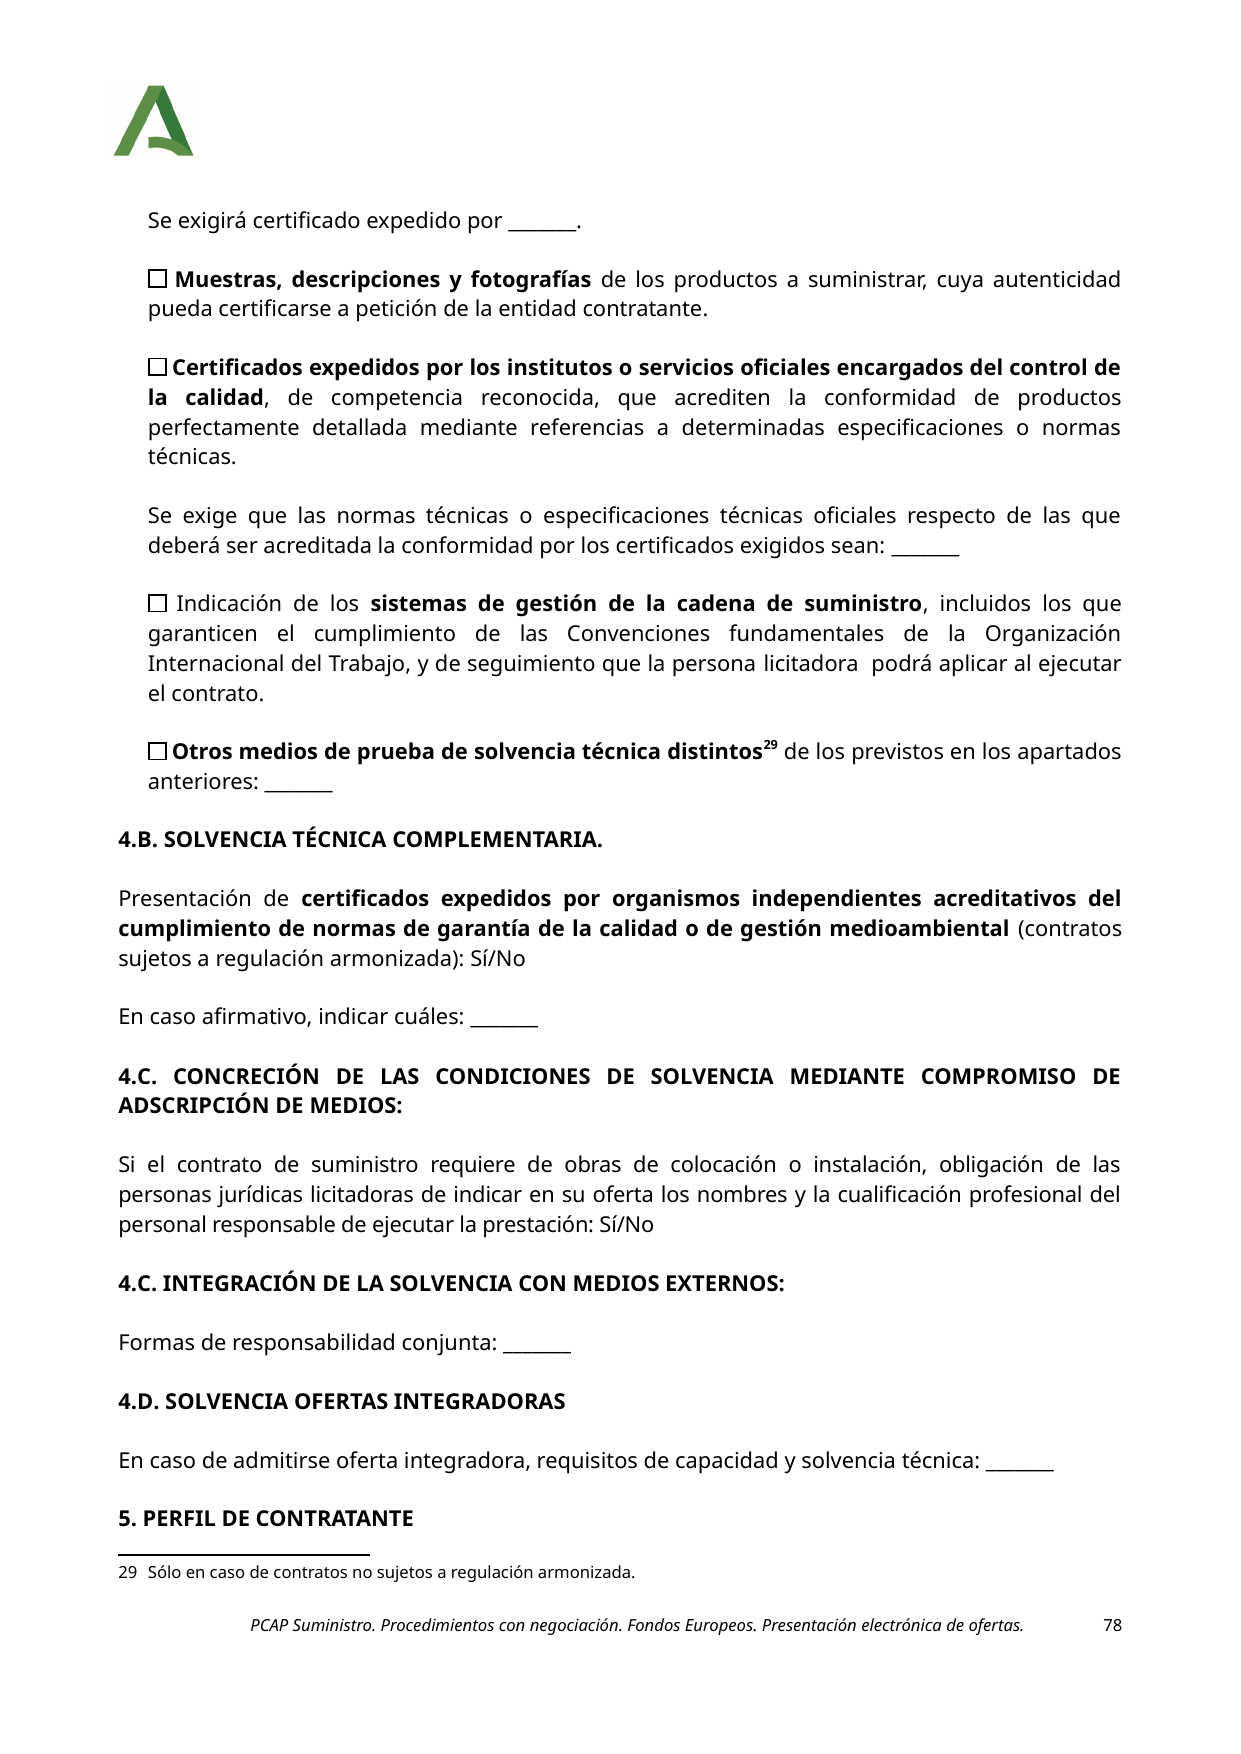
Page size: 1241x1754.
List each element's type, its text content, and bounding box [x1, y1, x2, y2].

text 4.C. CONCRECIÓN DE LAS CONDICIONES DE SOLVENCIA MEDIANTE COMPROMISO DE ADSCRIPCIÓN DE MEDIOS: [118, 1061, 1122, 1120]
text Se exige que las normas técnicas o especificaciones técnicas oficiales respecto de las que deberá ser acreditada la conformidad por los certificados exigidos sean: _______ [148, 500, 1122, 559]
text En caso afirmativo, indicar cuáles: _______ [118, 1001, 1122, 1031]
text Presentación de certificados expedidos por organismos independientes acreditativos del cumplimiento de normas de garantía de la calidad o de gestión medioambiental (contratos sujetos a regulación armonizada): Sí/No [118, 883, 1122, 972]
text Si el contrato de suministro requiere de obras de colocación o instalación, obligación de las personas jurídicas licitadoras de indicar en su oferta los nombres y la cualificación profesional del personal responsable de ejecutar la prestación: Sí/No [118, 1149, 1122, 1238]
text Indicación de los sistemas de gestión de la cadena de suministro, incluidos los que garanticen el cumplimiento de las Convenciones fundamentales de la Organización Internacional del Trabajo, y de seguimiento que la persona licitadora podrá aplicar al ejecutar el contrato. [148, 588, 1122, 707]
text 4.C. INTEGRACIÓN DE LA SOLVENCIA CON MEDIOS EXTERNOS: [118, 1268, 1122, 1298]
text 4.B. SOLVENCIA TÉCNICA COMPLEMENTARIA. [118, 824, 1122, 854]
text Formas de responsabilidad conjunta: _______ [118, 1327, 1122, 1357]
text Sólo en caso de contratos no sujetos a regulación armonizada. [118, 1561, 1122, 1584]
text 4.D. SOLVENCIA OFERTAS INTEGRADORAS [118, 1386, 1122, 1416]
picture [109, 81, 198, 160]
text En caso de admitirse oferta integradora, requisitos de capacidad y solvencia técnica: _______ [118, 1445, 1122, 1475]
text Otros medios de prueba de solvencia técnica distintos de los previstos en los apartados anteriores: _______ [148, 736, 1122, 796]
text Certificados expedidos por los institutos o servicios oficiales encargados del control de la calidad, de competencia reconocida, que acrediten la conformidad de productos perfectamente detallada mediante referencias a determinadas especificaciones o normas técnicas. [148, 352, 1122, 471]
text 5. PERFIL DE CONTRATANTE [118, 1503, 1122, 1533]
text Muestras, descripciones y fotografías de los productos a suministrar, cuya autenticidad pueda certificarse a petición de la entidad contratante. [148, 264, 1122, 323]
text Se exigirá certificado expedido por _______. [148, 205, 1122, 235]
